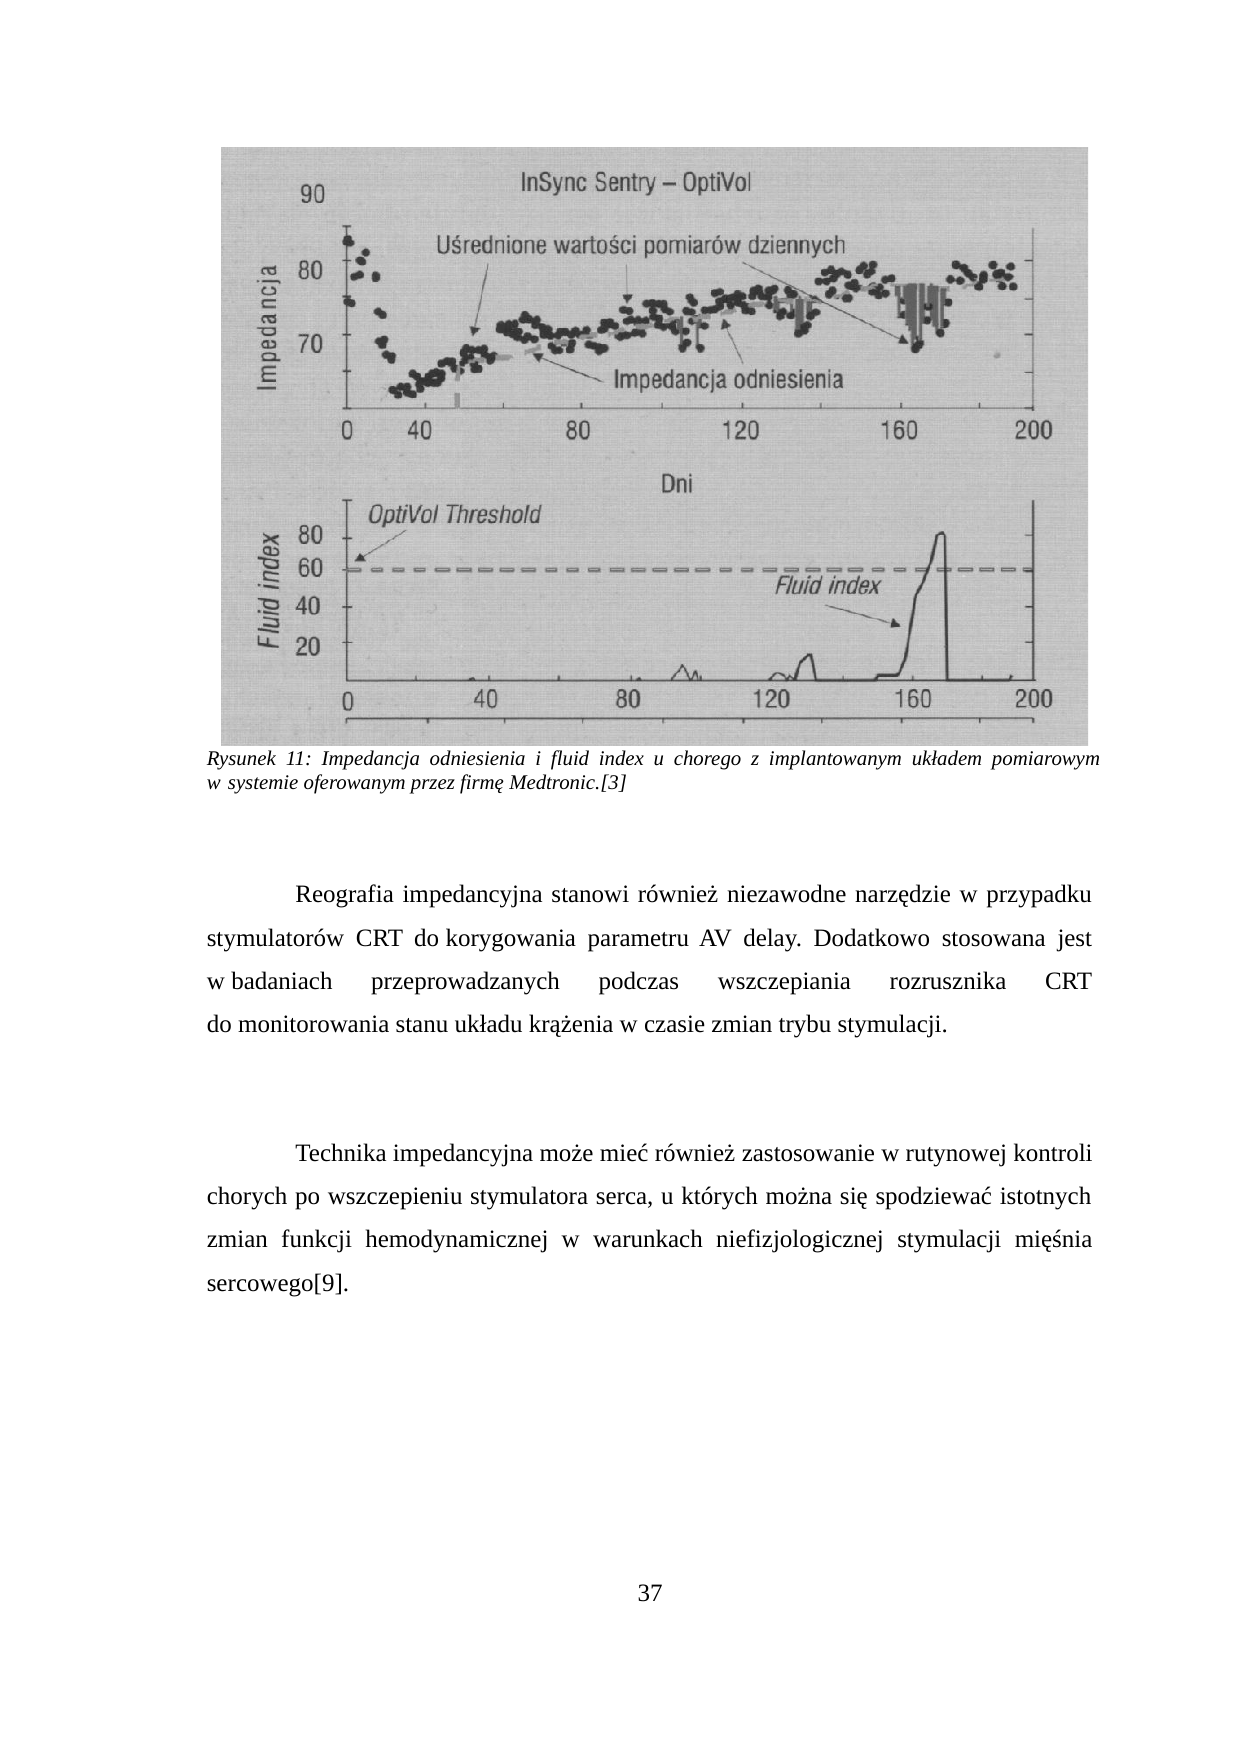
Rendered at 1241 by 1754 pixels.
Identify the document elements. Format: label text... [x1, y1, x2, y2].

picture [221, 147, 1089, 746]
text Reografia impedancyjna stanowi również niezawodne narzędzie w przypadku stymulatorów CRT do korygowania parametru AV delay. Dodatkowo stosowana jest w badaniach przeprowadzanych podczas wszczepiania rozrusznika CRT do monitorowania stanu układu krążenia w czasie zmian trybu stymulacji. [207, 879, 1093, 1038]
text Rysunek 11: Impedancja odniesienia i fluid index u chorego z implantowanym układem pomiarowym w systemie oferowanym przez firmę Medtronic.[3] [207, 746, 1102, 794]
text [207, 794, 1102, 822]
text Technika impedancyjna może mieć również zastosowanie w rutynowej kontroli chorych po wszczepieniu stymulatora serca, u których można się spodziewać istotnych zmian funkcji hemodynamicznej w warunkach niefizjologicznej stymulacji mięśnia sercowego[9]. [207, 1138, 1093, 1296]
